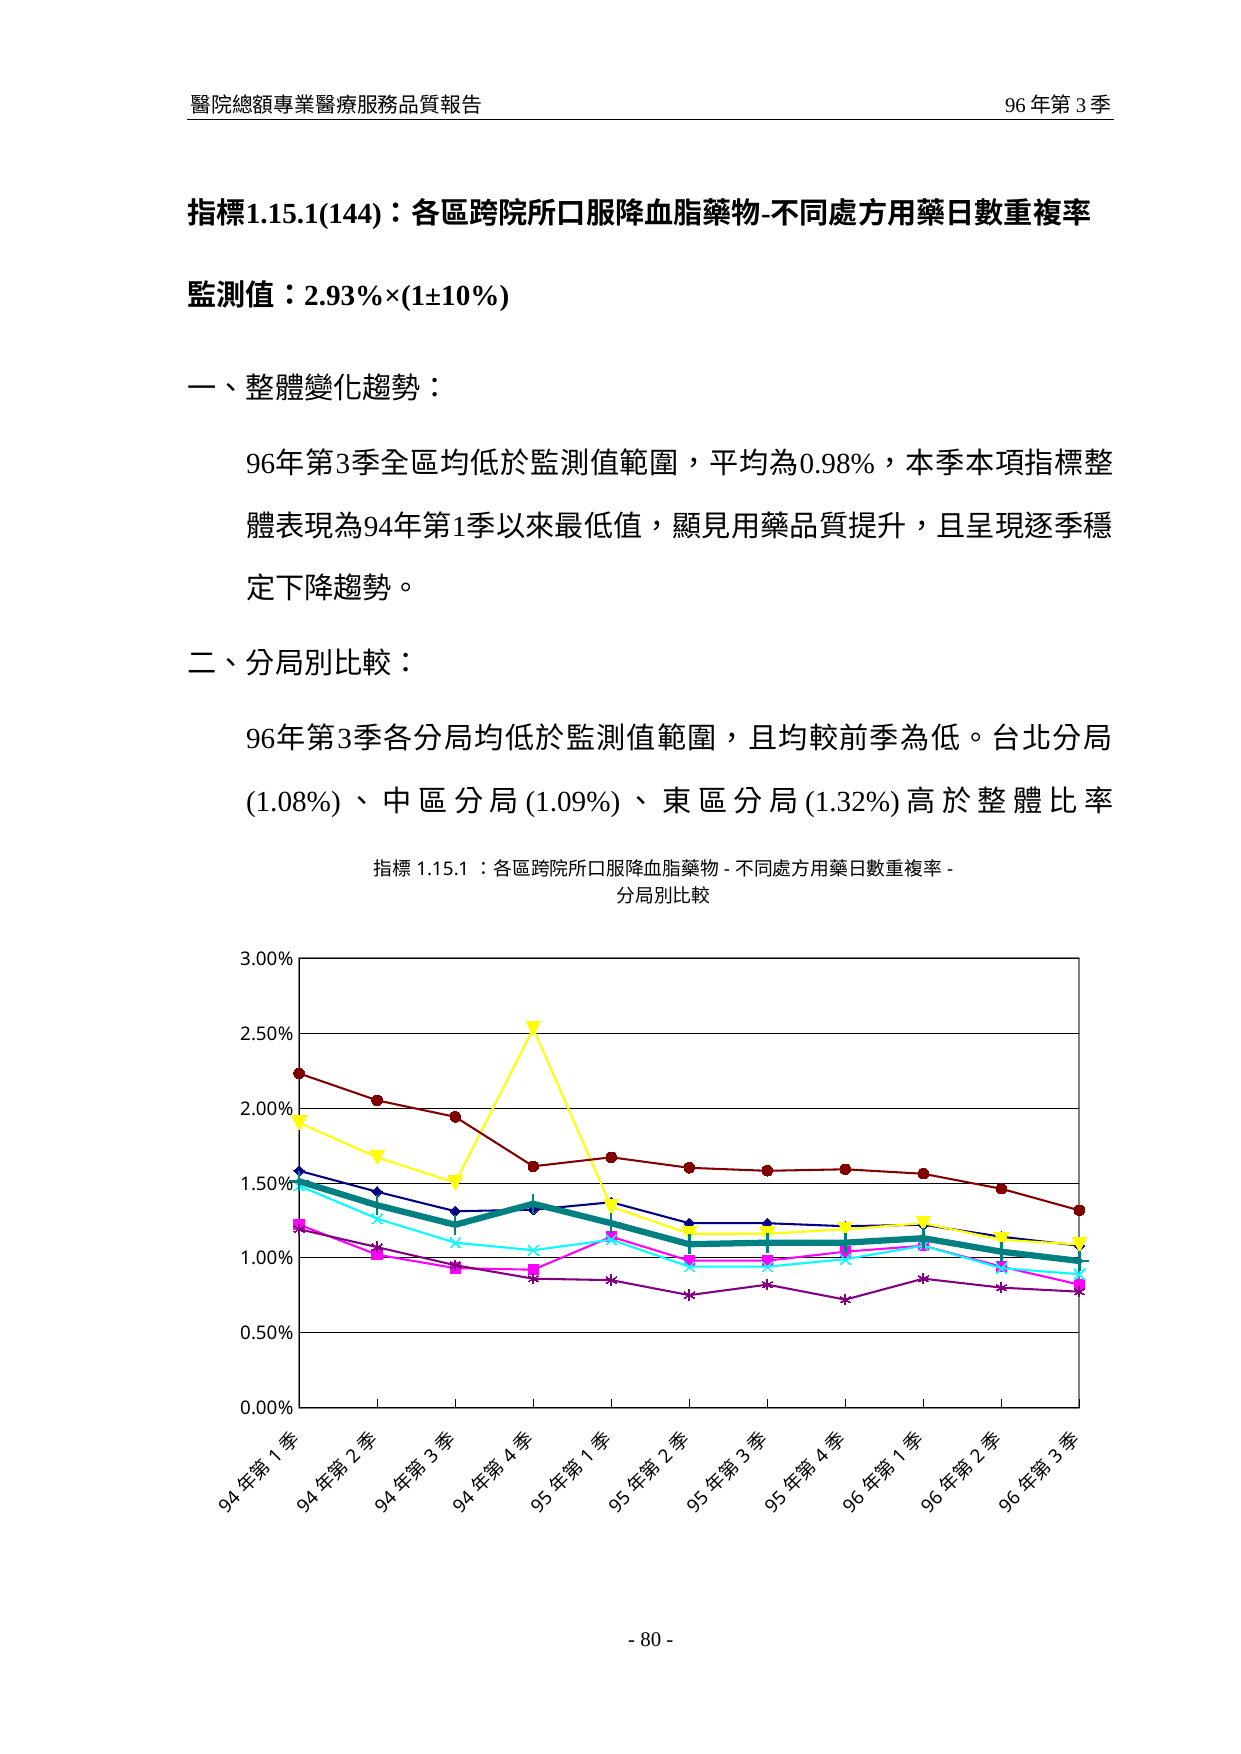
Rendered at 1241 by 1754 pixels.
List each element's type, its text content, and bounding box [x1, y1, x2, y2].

text 96年第3季各分局均低於監測值範圍，且均較前季為低。台北分局(1.08%)、中區分局(1.09%)、東區分局(1.32%)高於整體比率 [246, 694, 1114, 819]
text 二、分局別比較： [187, 619, 1114, 682]
text 一、整體變化趨勢： [187, 344, 1114, 407]
text 監測值：2.93%×(1±10%) [187, 251, 1114, 313]
text 指標1.15.1(144)：各區跨院所口服降血脂藥物-不同處方用藥日數重複率 [187, 169, 1114, 232]
text 96年第3季全區均低於監測值範圍，平均為0.98%，本季本項指標整體表現為94年第1季以來最低值，顯見用藥品質提升，且呈現逐季穩定下降趨勢。 [246, 419, 1114, 607]
